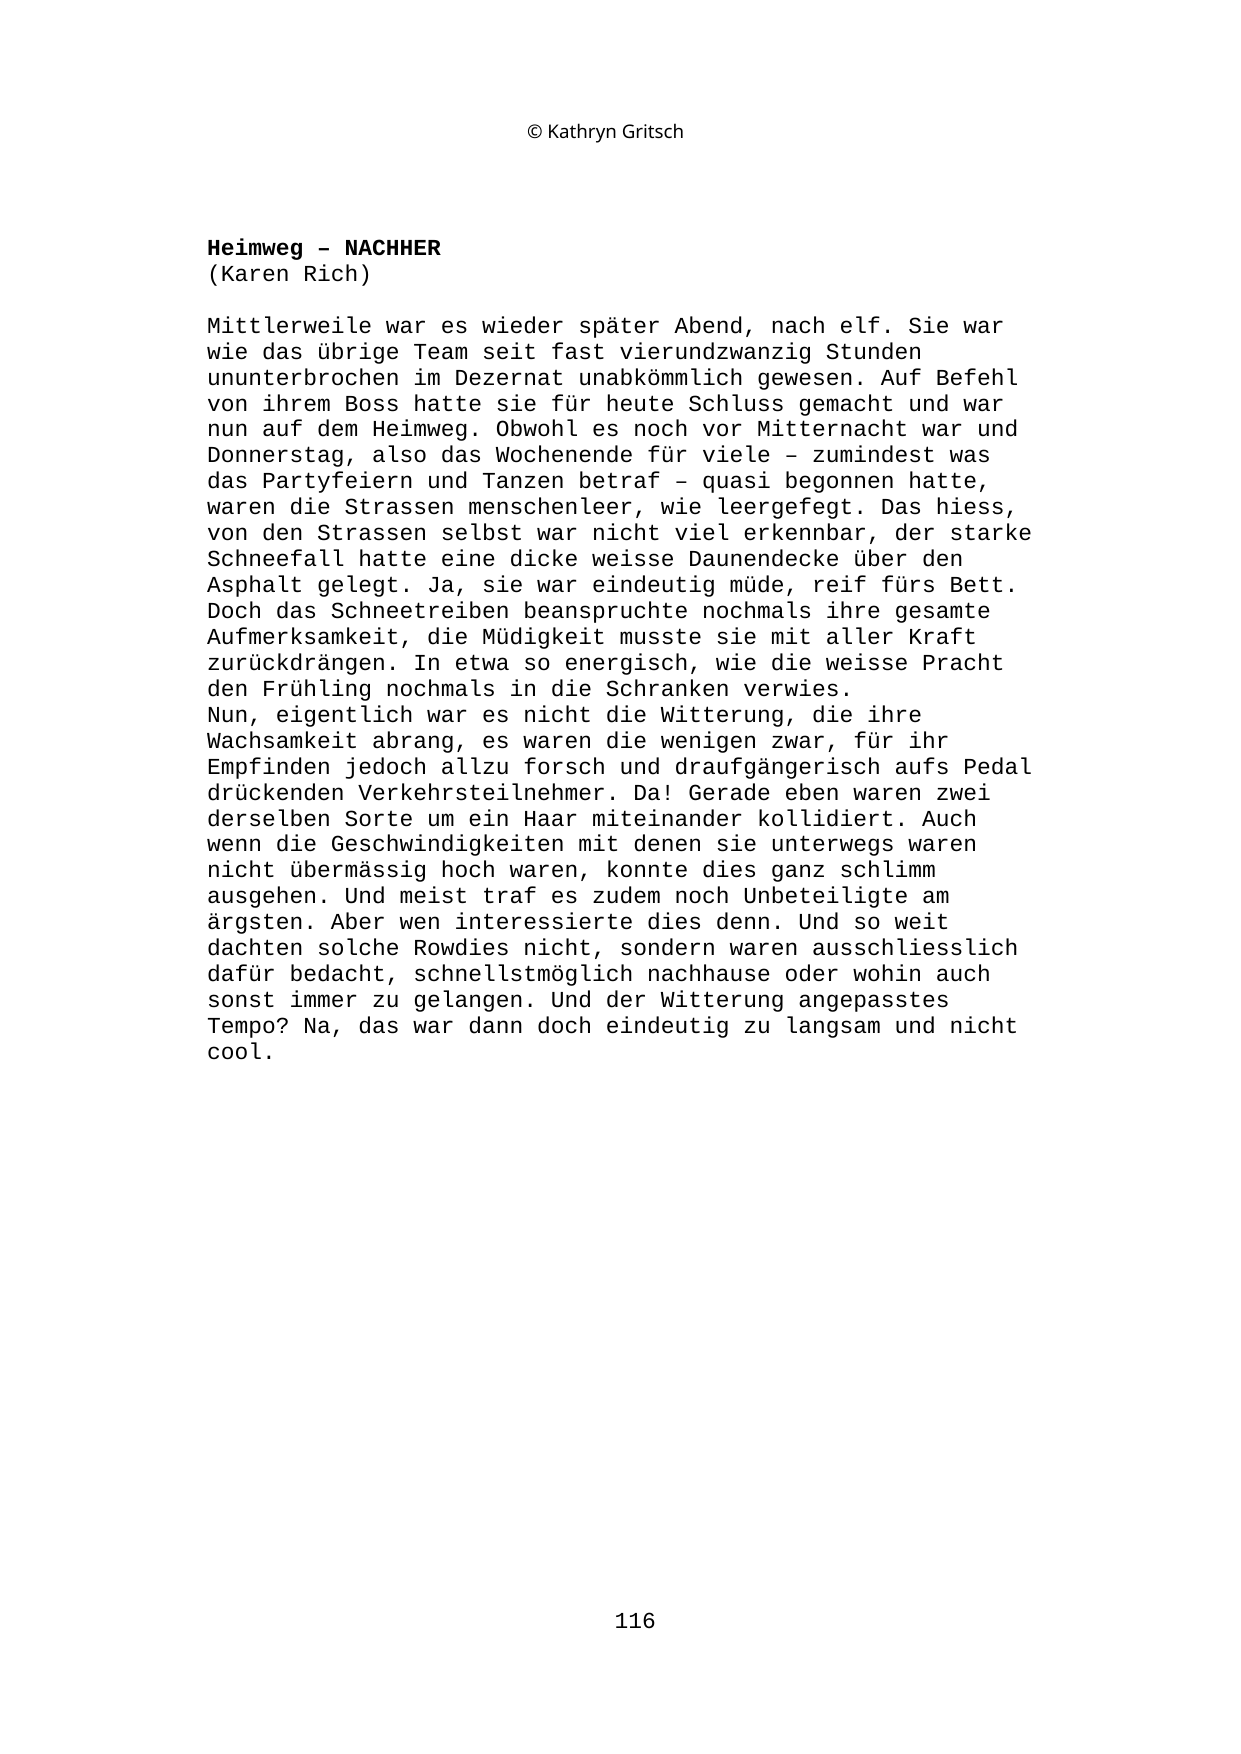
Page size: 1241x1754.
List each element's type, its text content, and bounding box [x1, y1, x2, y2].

text (Karen Rich) [207, 262, 1034, 288]
text Mittlerweile war es wieder später Abend, nach elf. Sie war wie das übrige Team seit fast vierundzwanzig Stunden ununterbrochen im Dezernat unabkömmlich gewesen. Auf Befehl von ihrem Boss hatte sie für heute Schluss gemacht und war nun auf dem Heimweg. Obwohl es noch vor Mitternacht war und Donnerstag, also das Wochenende für viele – zumindest was das Partyfeiern und Tanzen betraf – quasi begonnen hatte, waren die Strassen menschenleer, wie leergefegt. Das hiess, von den Strassen selbst war nicht viel erkennbar, der starke Schneefall hatte eine dicke weisse Daunendecke über den Asphalt gelegt. Ja, sie war eindeutig müde, reif fürs Bett. Doch das Schneetreiben beanspruchte nochmals ihre gesamte Aufmerksamkeit, die Müdigkeit musste sie mit aller Kraft zurückdrängen. In etwa so energisch, wie die weisse Pracht den Frühling nochmals in die Schranken verwies. [207, 314, 1034, 703]
text Nun, eigentlich war es nicht die Witterung, die ihre Wachsamkeit abrang, es waren die wenigen zwar, für ihr Empfinden jedoch allzu forsch und draufgängerisch aufs Pedal drückenden Verkehrsteilnehmer. Da! Gerade eben waren zwei derselben Sorte um ein Haar miteinander kollidiert. Auch wenn die Geschwindigkeiten mit denen sie unterwegs waren nicht übermässig hoch waren, konnte dies ganz schlimm ausgehen. Und meist traf es zudem noch Unbeteiligte am ärgsten. Aber wen interessierte dies denn. Und so weit dachten solche Rowdies nicht, sondern waren ausschliesslich dafür bedacht, schnellstmöglich nachhause oder wohin auch sonst immer zu gelangen. Und der Witterung angepasstes Tempo? Na, das war dann doch eindeutig zu langsam und nicht cool. [207, 703, 1034, 1066]
text Heimweg – NACHHER [207, 236, 1034, 262]
